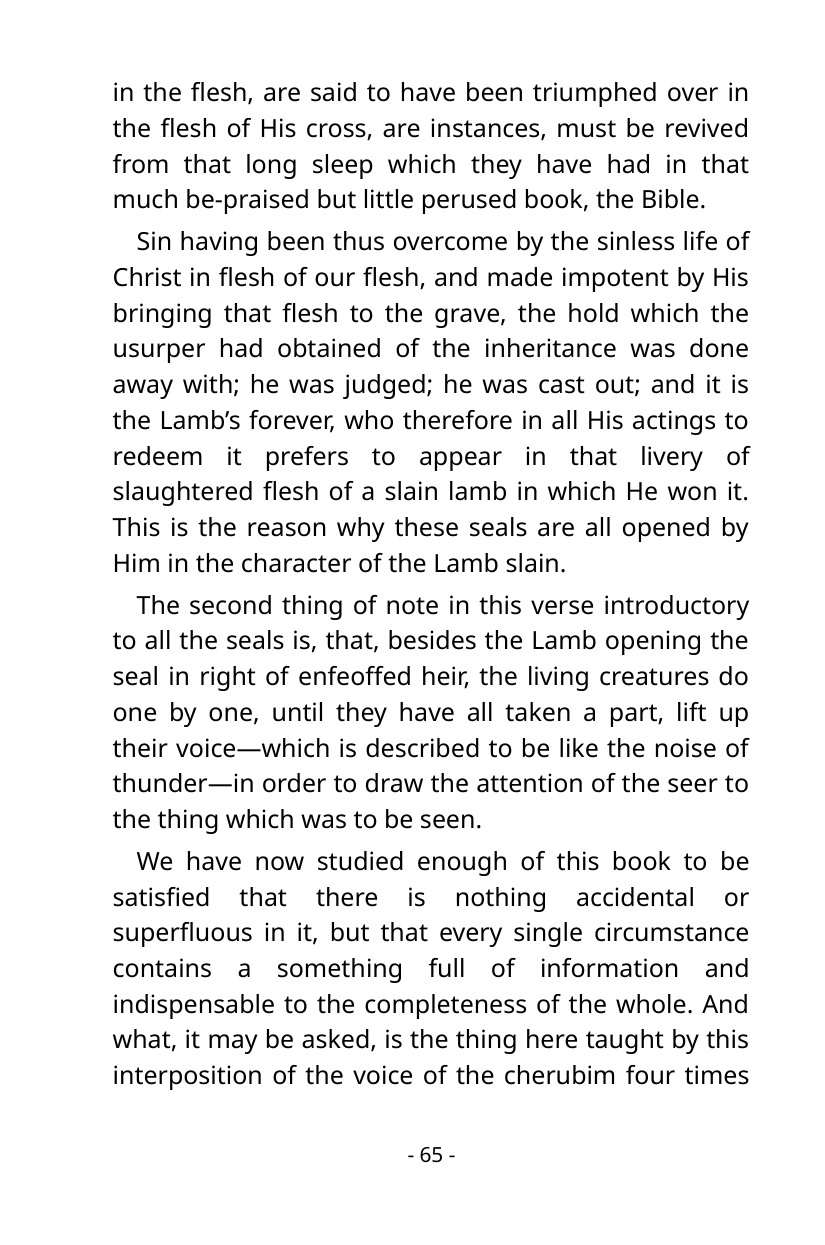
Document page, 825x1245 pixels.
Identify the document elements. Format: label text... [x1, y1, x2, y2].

text The second thing of note in this verse introductory to all the seals is, that, besides the Lamb opening the seal in right of enfeoffed heir, the living creatures do one by one, until they have all taken a part, lift up their voice—which is described to be like the noise of thunder—in order to draw the attention of the seer to the thing which was to be seen. [112, 587, 750, 836]
text in the flesh, are said to have been triumphed over in the flesh of His cross, are instances, must be revived from that long sleep which they have had in that much be-praised but little perused book, the Bible. [112, 75, 750, 216]
text We have now studied enough of this book to be satisfied that there is nothing accidental or superfluous in it, but that every single circumstance contains a something full of information and indispensable to the completeness of the whole. And what, it may be asked, is the thing here taught by this interposition of the voice of the cherubim four times [112, 843, 750, 1092]
text Sin having been thus overcome by the sinless life of Christ in flesh of our flesh, and made impotent by His bringing that flesh to the grave, the hold which the usurper had obtained of the inheritance was done away with; he was judged; he was cast out; and it is the Lamb’s forever, who therefore in all His actings to redeem it prefers to appear in that livery of slaughtered flesh of a slain lamb in which He won it. This is the reason why these seals are all opened by Him in the character of the Lamb slain. [112, 224, 750, 579]
